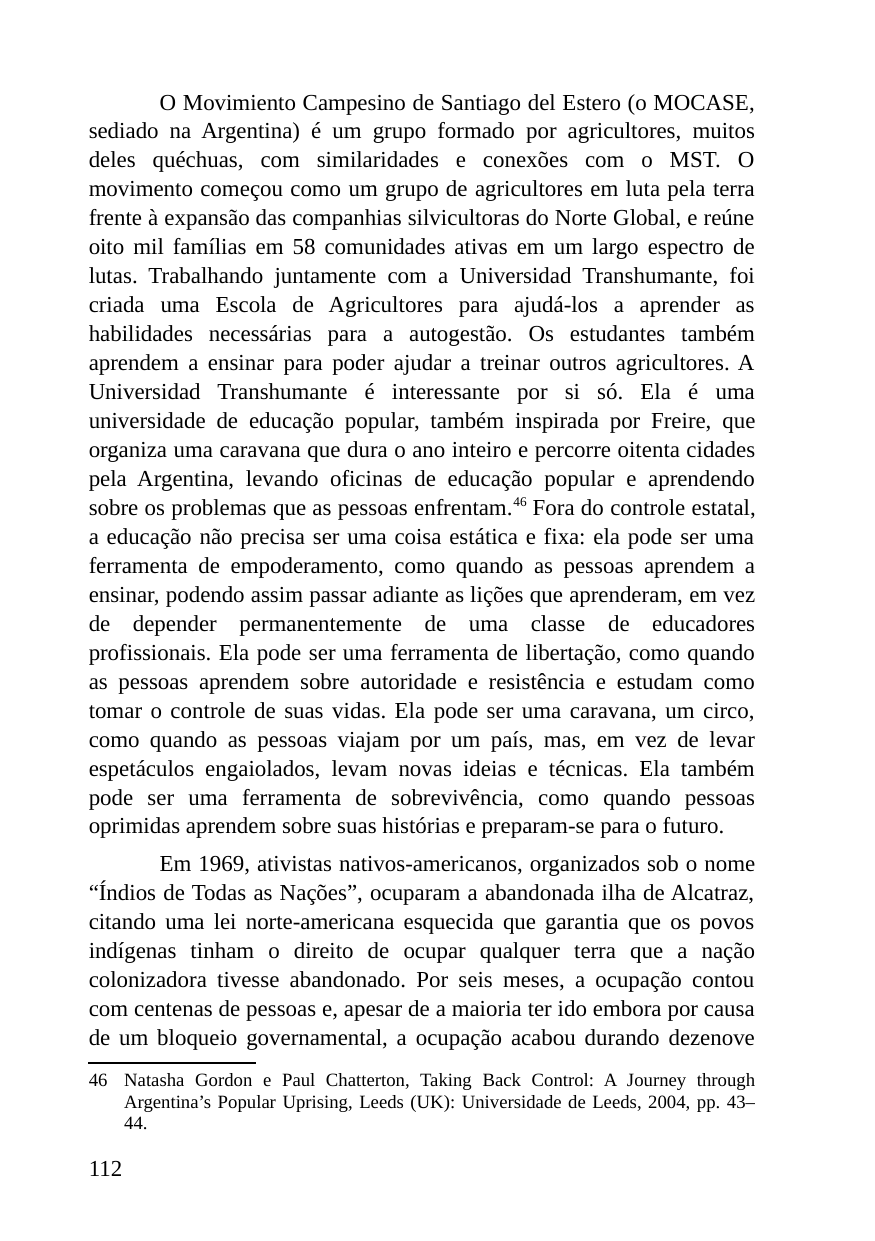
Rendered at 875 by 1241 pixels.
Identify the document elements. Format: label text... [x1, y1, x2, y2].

text Natasha Gordon e Paul Chatterton, Taking Back Control: A Journey through Argentina’s Popular Uprising, Leeds (UK): Universidade de Leeds, 2004, pp. 43–44. [88, 1069, 756, 1134]
text Em 1969, ativistas nativos-americanos, organizados sob o nome “Índios de Todas as Nações”, ocuparam a abandonada ilha de Alcatraz, citando uma lei norte-americana esquecida que garantia que os povos indígenas tinham o direito de ocupar qualquer terra que a nação colonizadora tivesse abandonado. Por seis meses, a ocupação contou com centenas de pessoas e, apesar de a maioria ter ido embora por causa de um bloqueio governamental, a ocupação acabou durando dezenove [88, 850, 756, 1050]
text O Movimiento Campesino de Santiago del Estero (o MOCASE, sediado na Argentina) é um grupo formado por agricultores, muitos deles quéchuas, com similaridades e conexões com o MST. O movimento começou como um grupo de agricultores em luta pela terra frente à expansão das companhias silvicultoras do Norte Global, e reúne oito mil famílias em 58 comunidades ativas em um largo espectro de lutas. Trabalhando juntamente com a Universidad Transhumante, foi criada uma Escola de Agricultores para ajudá-los a aprender as habilidades necessárias para a autogestão. Os estudantes também aprendem a ensinar para poder ajudar a treinar outros agricultores. A Universidad Transhumante é interessante por si só. Ela é uma universidade de educação popular, também inspirada por Freire, que organiza uma caravana que dura o ano inteiro e percorre oitenta cidades pela Argentina, levando oficinas de educação popular e aprendendo sobre os problemas que as pessoas enfrentam. Fora do controle estatal, a educação não precisa ser uma coisa estática e fixa: ela pode ser uma ferramenta de empoderamento, como quando as pessoas aprendem a ensinar, podendo assim passar adiante as lições que aprenderam, em vez de depender permanentemente de uma classe de educadores profissionais. Ela pode ser uma ferramenta de libertação, como quando as pessoas aprendem sobre autoridade e resistência e estudam como tomar o controle de suas vidas. Ela pode ser uma caravana, um circo, como quando as pessoas viajam por um país, mas, em vez de levar espetáculos engaiolados, levam novas ideias e técnicas. Ela também pode ser uma ferramenta de sobrevivência, como quando pessoas oprimidas aprendem sobre suas histórias e preparam-se para o futuro. [88, 88, 756, 839]
